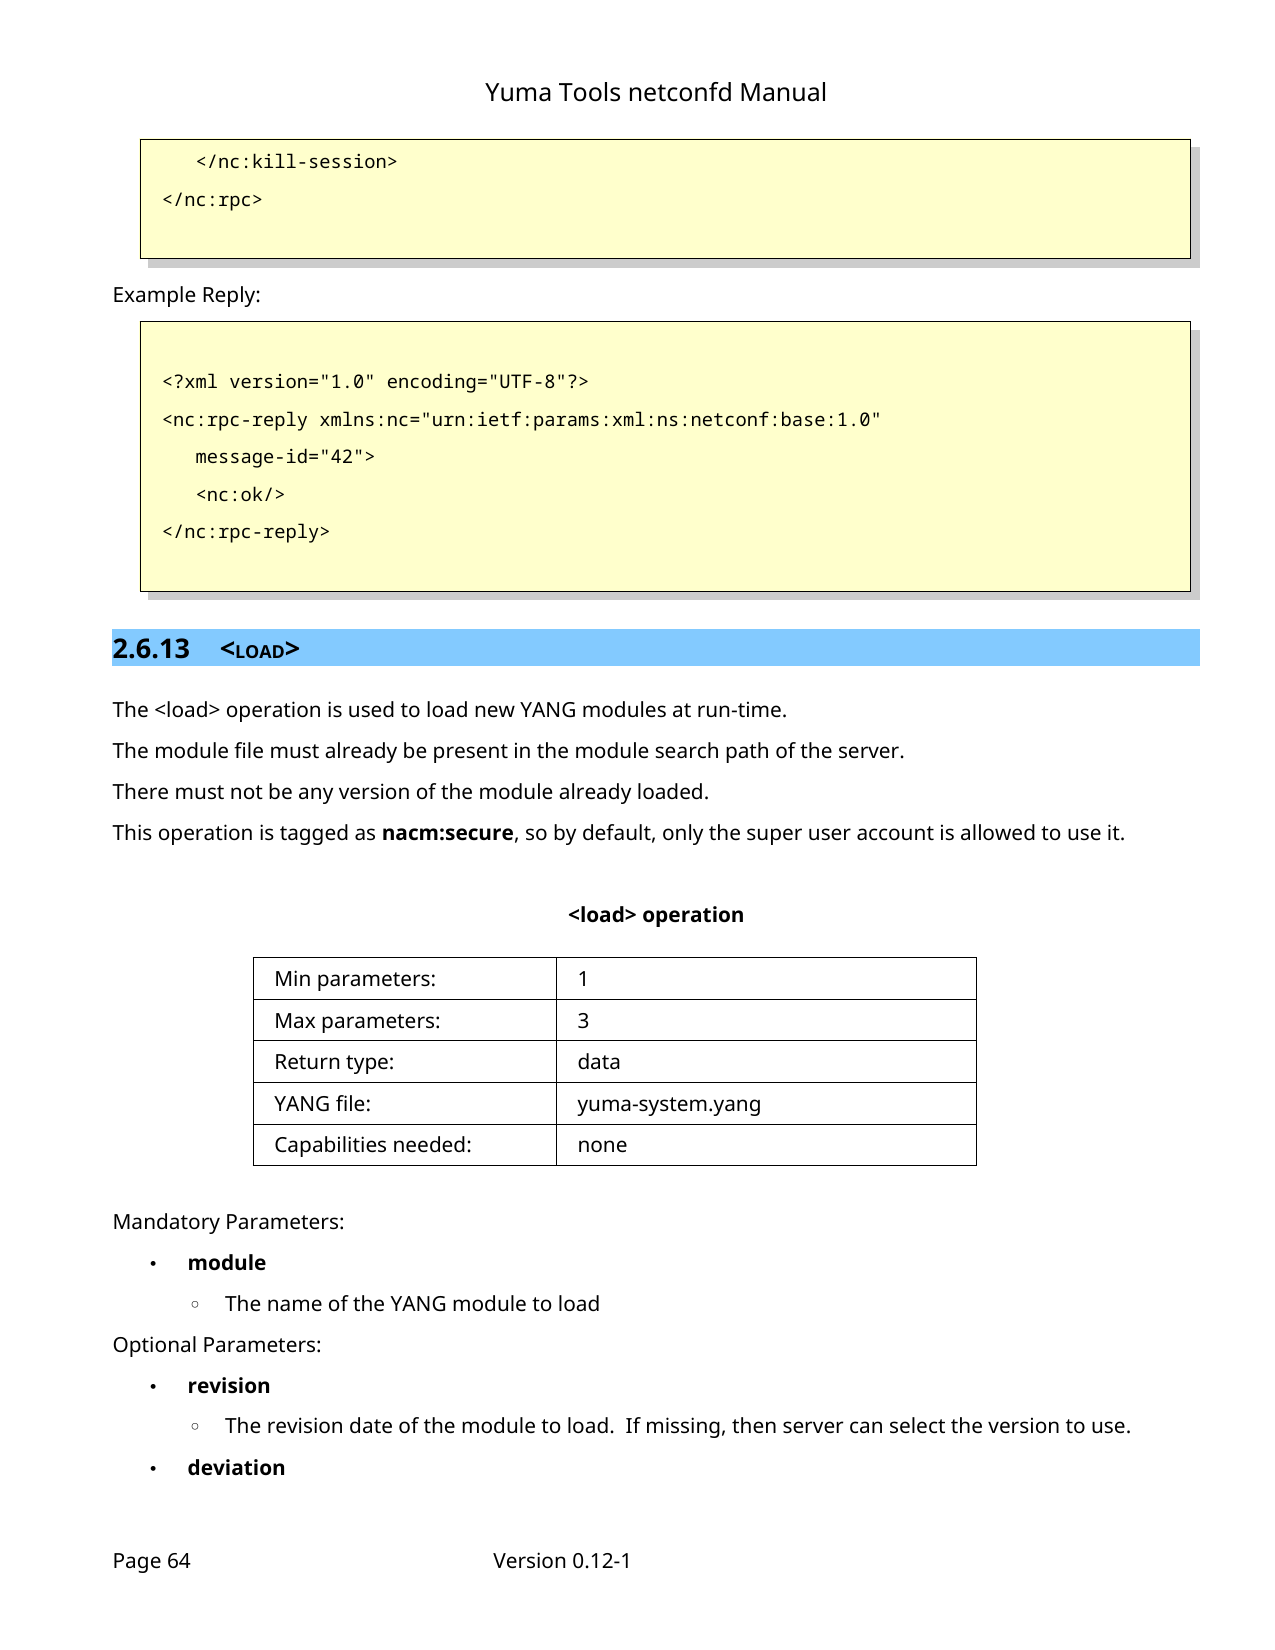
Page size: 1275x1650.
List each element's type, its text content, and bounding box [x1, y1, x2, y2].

list module [150, 1248, 1200, 1276]
table_header 1 [557, 958, 976, 999]
subtitle <load> operation [127, 900, 1185, 929]
text Example Reply: [112, 280, 1200, 308]
table_cell YANG file: [254, 1083, 556, 1123]
subtitle <load> [112, 629, 1200, 666]
text The <load> operation is used to load new YANG modules at run-time. [112, 696, 1200, 724]
text Optional Parameters: [112, 1330, 1200, 1358]
text </nc:rpc-reply> [141, 508, 1190, 544]
text <?xml version="1.0" encoding="UTF-8"?> [141, 358, 1190, 394]
table_cell Max parameters: [254, 1000, 556, 1040]
list The revision date of the module to load. If missing, then server can select the version to use. [187, 1412, 1200, 1440]
table_cell data [557, 1041, 976, 1082]
table_header Min parameters: [254, 958, 556, 999]
text The module file must already be present in the module search path of the server. [112, 737, 1200, 765]
text There must not be any version of the module already loaded. [112, 777, 1200, 806]
table_cell Capabilities needed: [254, 1125, 556, 1165]
text This operation is tagged as nacm:secure, so by default, only the super user account is allowed to use it. [112, 818, 1200, 847]
table_cell Return type: [254, 1041, 556, 1082]
list revision [150, 1371, 1200, 1399]
table_cell yuma-system.yang [557, 1083, 976, 1123]
list The name of the YANG module to load [187, 1289, 1200, 1317]
text </nc:kill-session> [141, 140, 1190, 174]
text </nc:rpc> [141, 176, 1190, 212]
text Mandatory Parameters: [112, 1207, 1200, 1235]
text <nc:ok/> [141, 471, 1190, 506]
list deviation [150, 1453, 1200, 1481]
table_cell none [557, 1125, 976, 1165]
table_cell 3 [557, 1000, 976, 1040]
text message-id="42"> [141, 433, 1190, 469]
text <nc:rpc-reply xmlns:nc="urn:ietf:params:xml:ns:netconf:base:1.0" [141, 396, 1190, 431]
